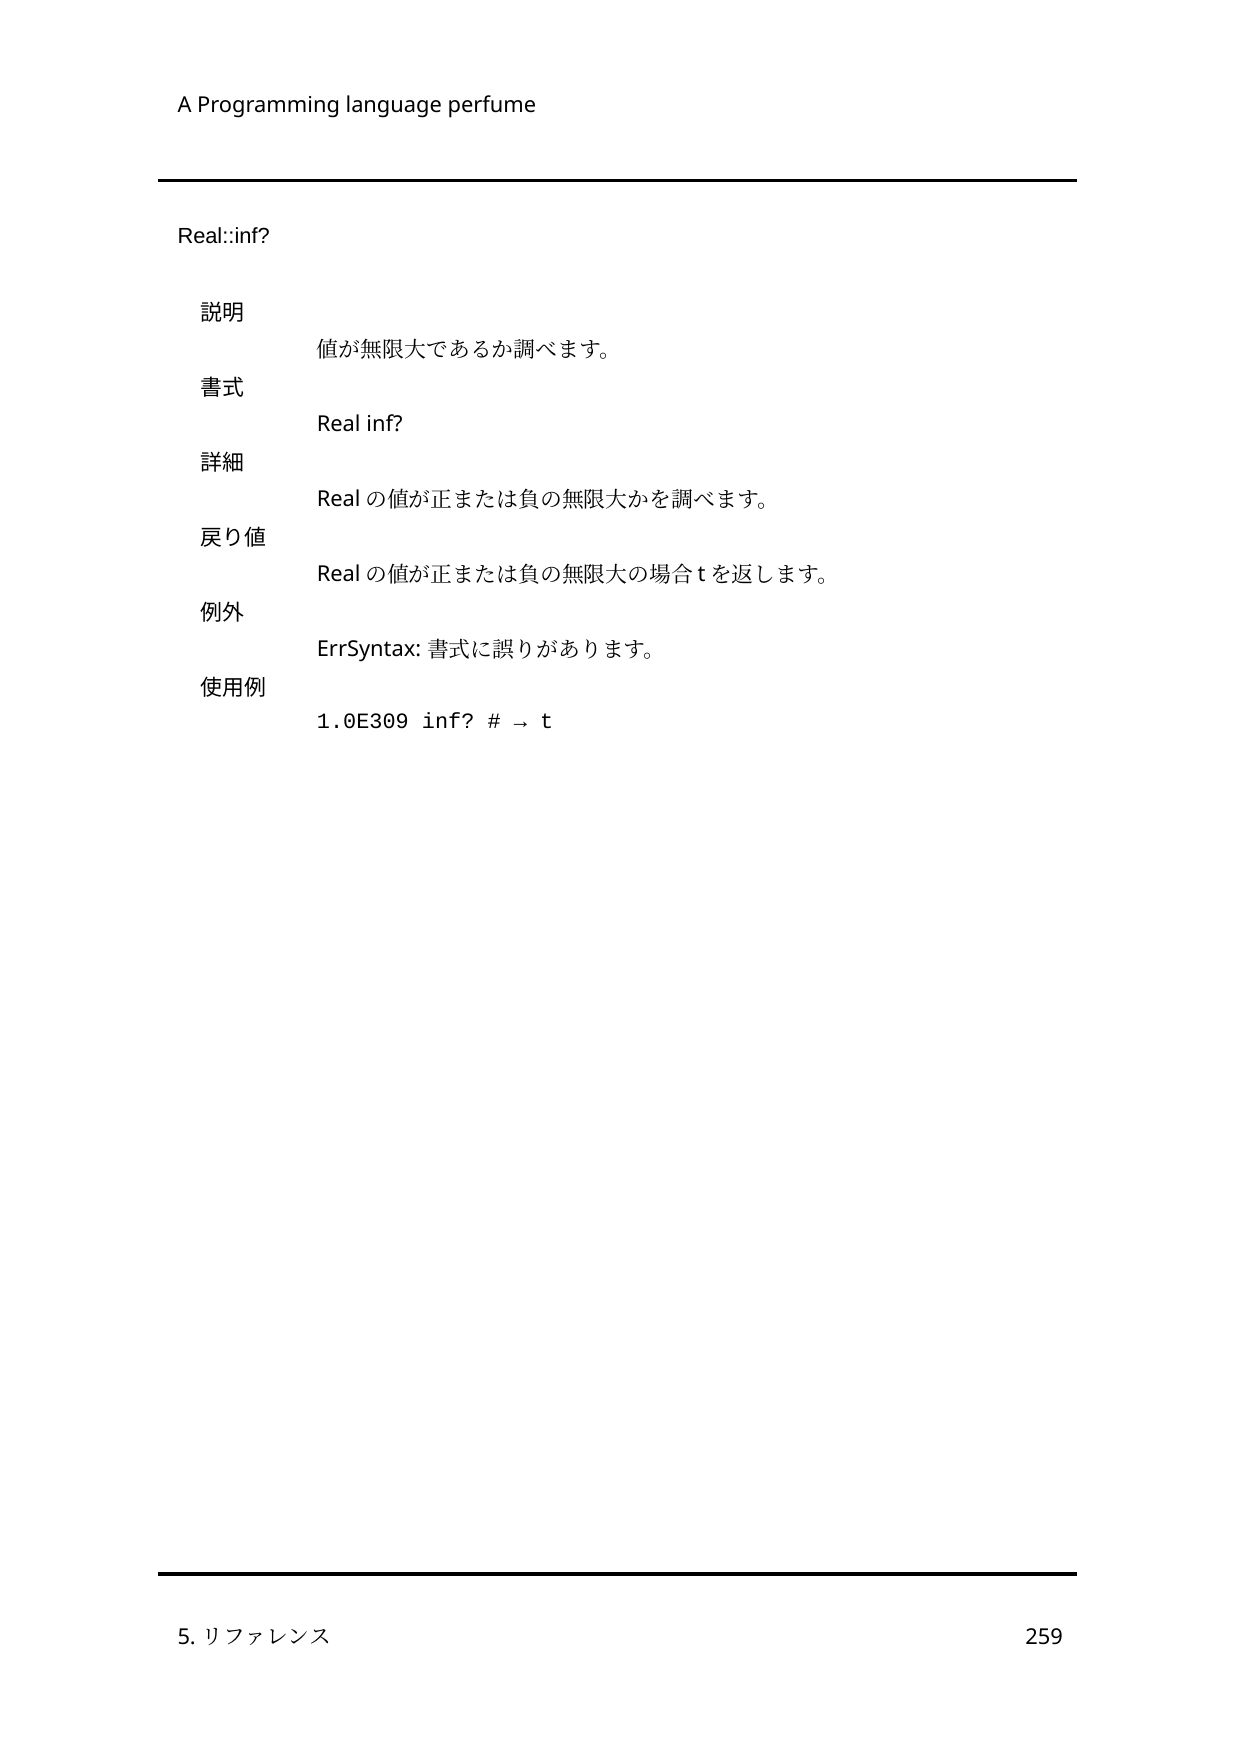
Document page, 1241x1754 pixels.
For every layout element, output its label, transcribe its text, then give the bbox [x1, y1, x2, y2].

table_header 説明 [200, 292, 317, 367]
table_cell 戻り値 [200, 517, 317, 592]
table_cell Real inf? [317, 367, 1063, 442]
subtitle Real::inf? [177, 217, 1063, 254]
table_cell ErrSyntax: 書式に誤りがあります。 [317, 592, 1063, 667]
table_cell 例外 [200, 592, 317, 667]
table_cell 詳細 [200, 442, 317, 517]
table_cell 1.0E309 inf? # → t [317, 667, 1063, 792]
table_cell Realの値が正または負の無限大かを調べます。 [317, 442, 1063, 517]
table_header 値が無限大であるか調べます。 [317, 292, 1063, 367]
table_cell Realの値が正または負の無限大の場合tを返します。 [317, 517, 1063, 592]
table_cell 書式 [200, 367, 317, 442]
table_cell 使用例 [200, 667, 317, 792]
